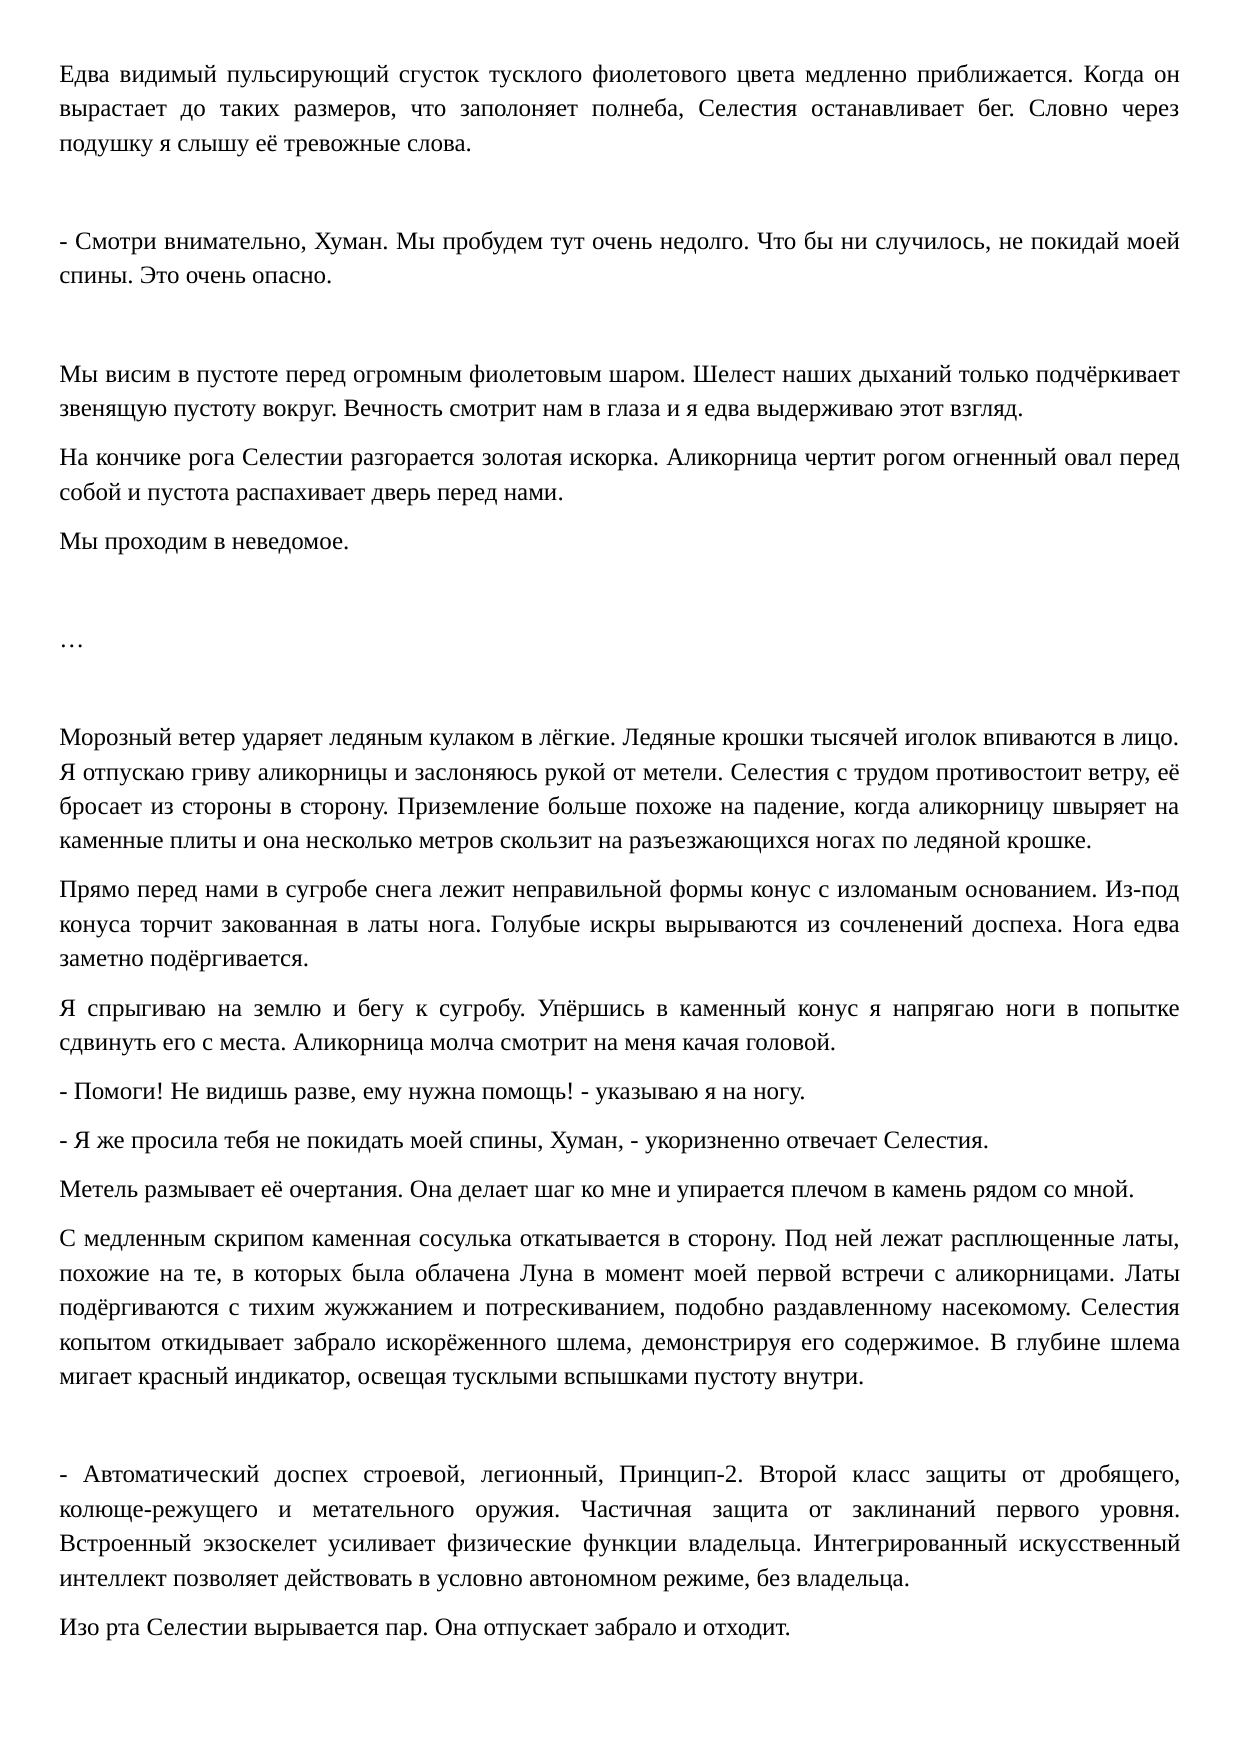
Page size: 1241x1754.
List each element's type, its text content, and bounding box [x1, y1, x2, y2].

text Морозный ветер ударяет ледяным кулаком в лёгкие. Ледяные крошки тысячей иголок впиваются в лицо. Я отпускаю гриву аликорницы и заслоняюсь рукой от метели. Селестия с трудом противостоит ветру, её бросает из стороны в сторону. Приземление больше похоже на падение, когда аликорницу швыряет на каменные плиты и она несколько метров скользит на разъезжающихся ногах по ледяной крошке. [59, 722, 1181, 854]
text - Смотри внимательно, Хуман. Мы пробудем тут очень недолго. Что бы ни случилось, не покидай моей спины. Это очень опасно. [59, 226, 1181, 289]
text Изо рта Селестии вырывается пар. Она отпускает забрало и отходит. [59, 1612, 1181, 1641]
text С медленным скрипом каменная сосулька откатывается в сторону. Под ней лежат расплющенные латы, похожие на те, в которых была облачена Луна в момент моей первой встречи с аликорницами. Латы подёргиваются с тихим жужжанием и потрескиванием, подобно раздавленному насекомому. Селестия копытом откидывает забрало искорёженного шлема, демонстрируя его содержимое. В глубине шлема мигает красный индикатор, освещая тусклыми вспышками пустоту внутри. [59, 1223, 1181, 1390]
text Едва видимый пульсирующий сгусток тусклого фиолетового цвета медленно приближается. Когда он вырастает до таких размеров, что заполоняет полнеба, Селестия останавливает бег. Словно через подушку я слышу её тревожные слова. [59, 59, 1181, 157]
text … [59, 624, 1181, 653]
text - Автоматический доспех строевой, легионный, Принцип-2. Второй класс защиты от дробящего, колюще-режущего и метательного оружия. Частичная защита от заклинаний первого уровня. Встроенный экзоскелет усиливает физические функции владельца. Интегрированный искусственный интеллект позволяет действовать в условно автономном режиме, без владельца. [59, 1459, 1181, 1592]
text - Помоги! Не видишь разве, ему нужна помощь! - указываю я на ногу. [59, 1076, 1181, 1105]
text На кончике рога Селестии разгорается золотая искорка. Аликорница чертит рогом огненный овал перед собой и пустота распахивает дверь перед нами. [59, 442, 1181, 506]
text Метель размывает её очертания. Она делает шаг ко мне и упирается плечом в камень рядом со мной. [59, 1174, 1181, 1203]
text Мы проходим в неведомое. [59, 526, 1181, 554]
text Прямо перед нами в сугробе снега лежит неправильной формы конус с изломаным основанием. Из-под конуса торчит закованная в латы нога. Голубые искры вырываются из сочленений доспеха. Нога едва заметно подёргивается. [59, 874, 1181, 972]
text - Я же просила тебя не покидать моей спины, Хуман, - укоризненно отвечает Селестия. [59, 1125, 1181, 1154]
text Мы висим в пустоте перед огромным фиолетовым шаром. Шелест наших дыханий только подчёркивает звенящую пустоту вокруг. Вечность смотрит нам в глаза и я едва выдерживаю этот взгляд. [59, 359, 1181, 422]
text Я спрыгиваю на землю и бегу к сугробу. Упёршись в каменный конус я напрягаю ноги в попытке сдвинуть его с места. Аликорница молча смотрит на меня качая головой. [59, 993, 1181, 1056]
